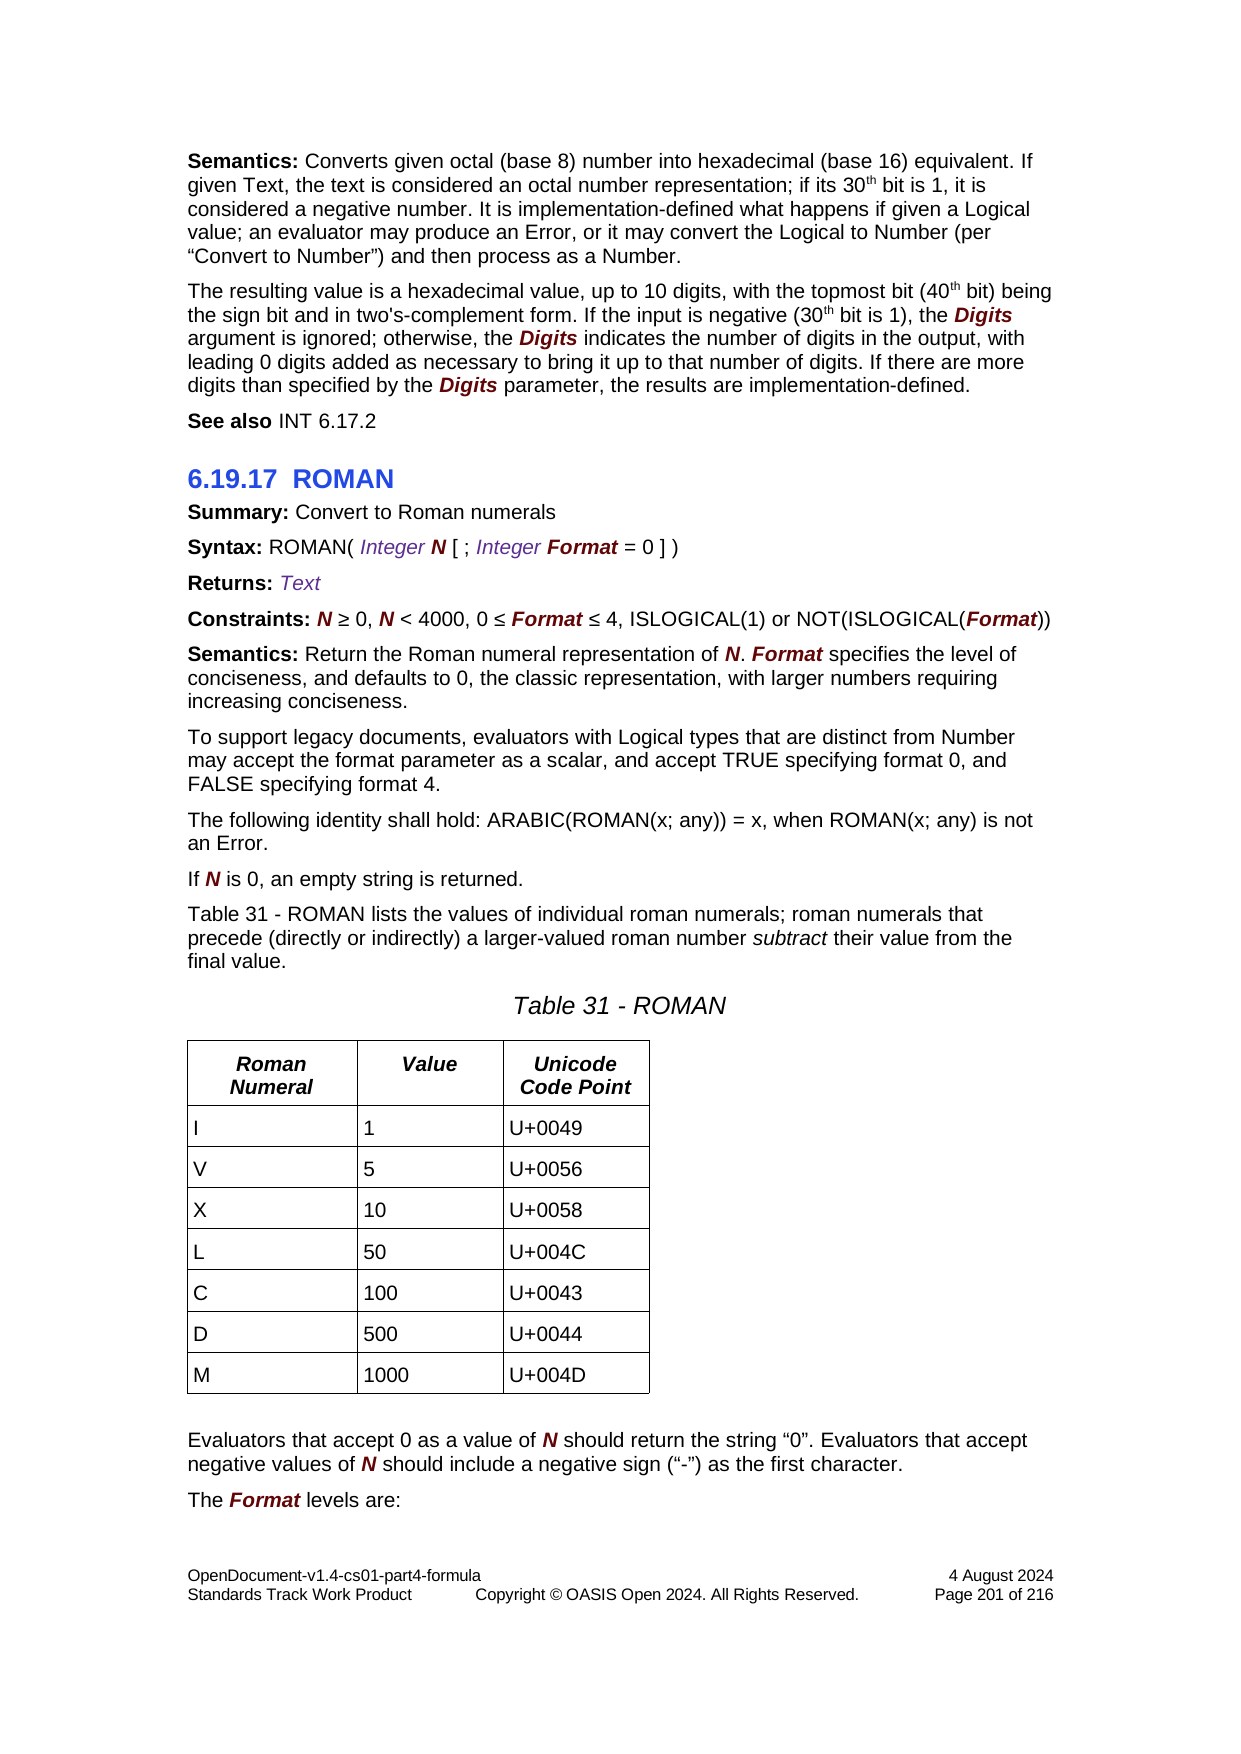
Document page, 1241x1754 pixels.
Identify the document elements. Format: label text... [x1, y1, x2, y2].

table_cell 100 [358, 1270, 503, 1311]
table_cell M [188, 1353, 357, 1393]
text Semantics: Return the Roman numeral representation of N. Format specifies the level of conciseness, and defaults to 0, the classic representation, with larger numbers requiring increasing conciseness. [187, 643, 1053, 713]
text Syntax: ROMAN( Integer N [ ; Integer Format = 0 ] ) [187, 536, 1053, 559]
text The following identity shall hold: ARABIC(ROMAN(x; any)) = x, when ROMAN(x; any) is not an Error. [187, 808, 1053, 855]
text Returns: Text [187, 571, 1053, 595]
table_cell D [188, 1312, 357, 1352]
text Evaluators that accept 0 as a value of N should return the string “0”. Evaluators that accept negative values of N should include a negative sign (“-”) as the first character. [187, 1429, 1053, 1476]
table_cell L [188, 1229, 357, 1269]
table_header Unicode Code Point [504, 1041, 649, 1105]
table_cell U+0049 [504, 1106, 649, 1146]
table_cell C [188, 1270, 357, 1311]
text Semantics: Converts given octal (base 8) number into hexadecimal (base 16) equivalent. If given Text, the text is considered an octal number representation; if its 30th bit is 1, it is considered a negative number. It is implementation-defined what happens if given a Logical value; an evaluator may produce an Error, or it may convert the Logical to Number (per “Convert to Number”) and then process as a Number. [187, 150, 1053, 268]
text The resulting value is a hexadecimal value, up to 10 digits, with the topmost bit (40th bit) being the sign bit and in two's-complement form. If the input is negative (30th bit is 1), the Digits argument is ignored; otherwise, the Digits indicates the number of digits in the output, with leading 0 digits added as necessary to bring it up to that number of digits. If there are more digits than specified by the Digits parameter, the results are implementation-defined. [187, 280, 1053, 397]
table_cell U+0056 [504, 1147, 649, 1187]
table_cell 1 [358, 1106, 503, 1146]
table_cell X [188, 1188, 357, 1228]
table_cell U+0044 [504, 1312, 649, 1352]
text Table 31 - ROMAN lists the values of individual roman numerals; roman numerals that precede (directly or indirectly) a larger-valued roman number subtract their value from the final value. [187, 903, 1053, 973]
table_cell U+0043 [504, 1270, 649, 1311]
text See also INT 6.17.2 [187, 409, 1053, 433]
table_cell V [188, 1147, 357, 1187]
table_cell U+004D [504, 1353, 649, 1393]
text Table 31 - ROMAN [187, 992, 1053, 1020]
table_cell I [188, 1106, 357, 1146]
text To support legacy documents, evaluators with Logical types that are distinct from Number may accept the format parameter as a scalar, and accept TRUE specifying format 0, and FALSE specifying format 4. [187, 725, 1053, 796]
table_cell 5 [358, 1147, 503, 1187]
table_cell 1000 [358, 1353, 503, 1393]
table_cell U+0058 [504, 1188, 649, 1228]
text The Format levels are: [187, 1488, 1053, 1512]
table_cell U+004C [504, 1229, 649, 1269]
table_cell 500 [358, 1312, 503, 1352]
table_cell 10 [358, 1188, 503, 1228]
text Constraints: N ≥ 0, N < 4000, 0 ≤ Format ≤ 4, ISLOGICAL(1) or NOT(ISLOGICAL(Format)) [187, 607, 1053, 631]
table_header Value [358, 1041, 503, 1105]
subtitle ROMAN [187, 464, 1053, 494]
text If N is 0, an empty string is returned. [187, 867, 1053, 891]
table_cell 50 [358, 1229, 503, 1269]
table_header Roman Numeral [188, 1041, 357, 1105]
text Summary: Convert to Roman numerals [187, 500, 1053, 524]
